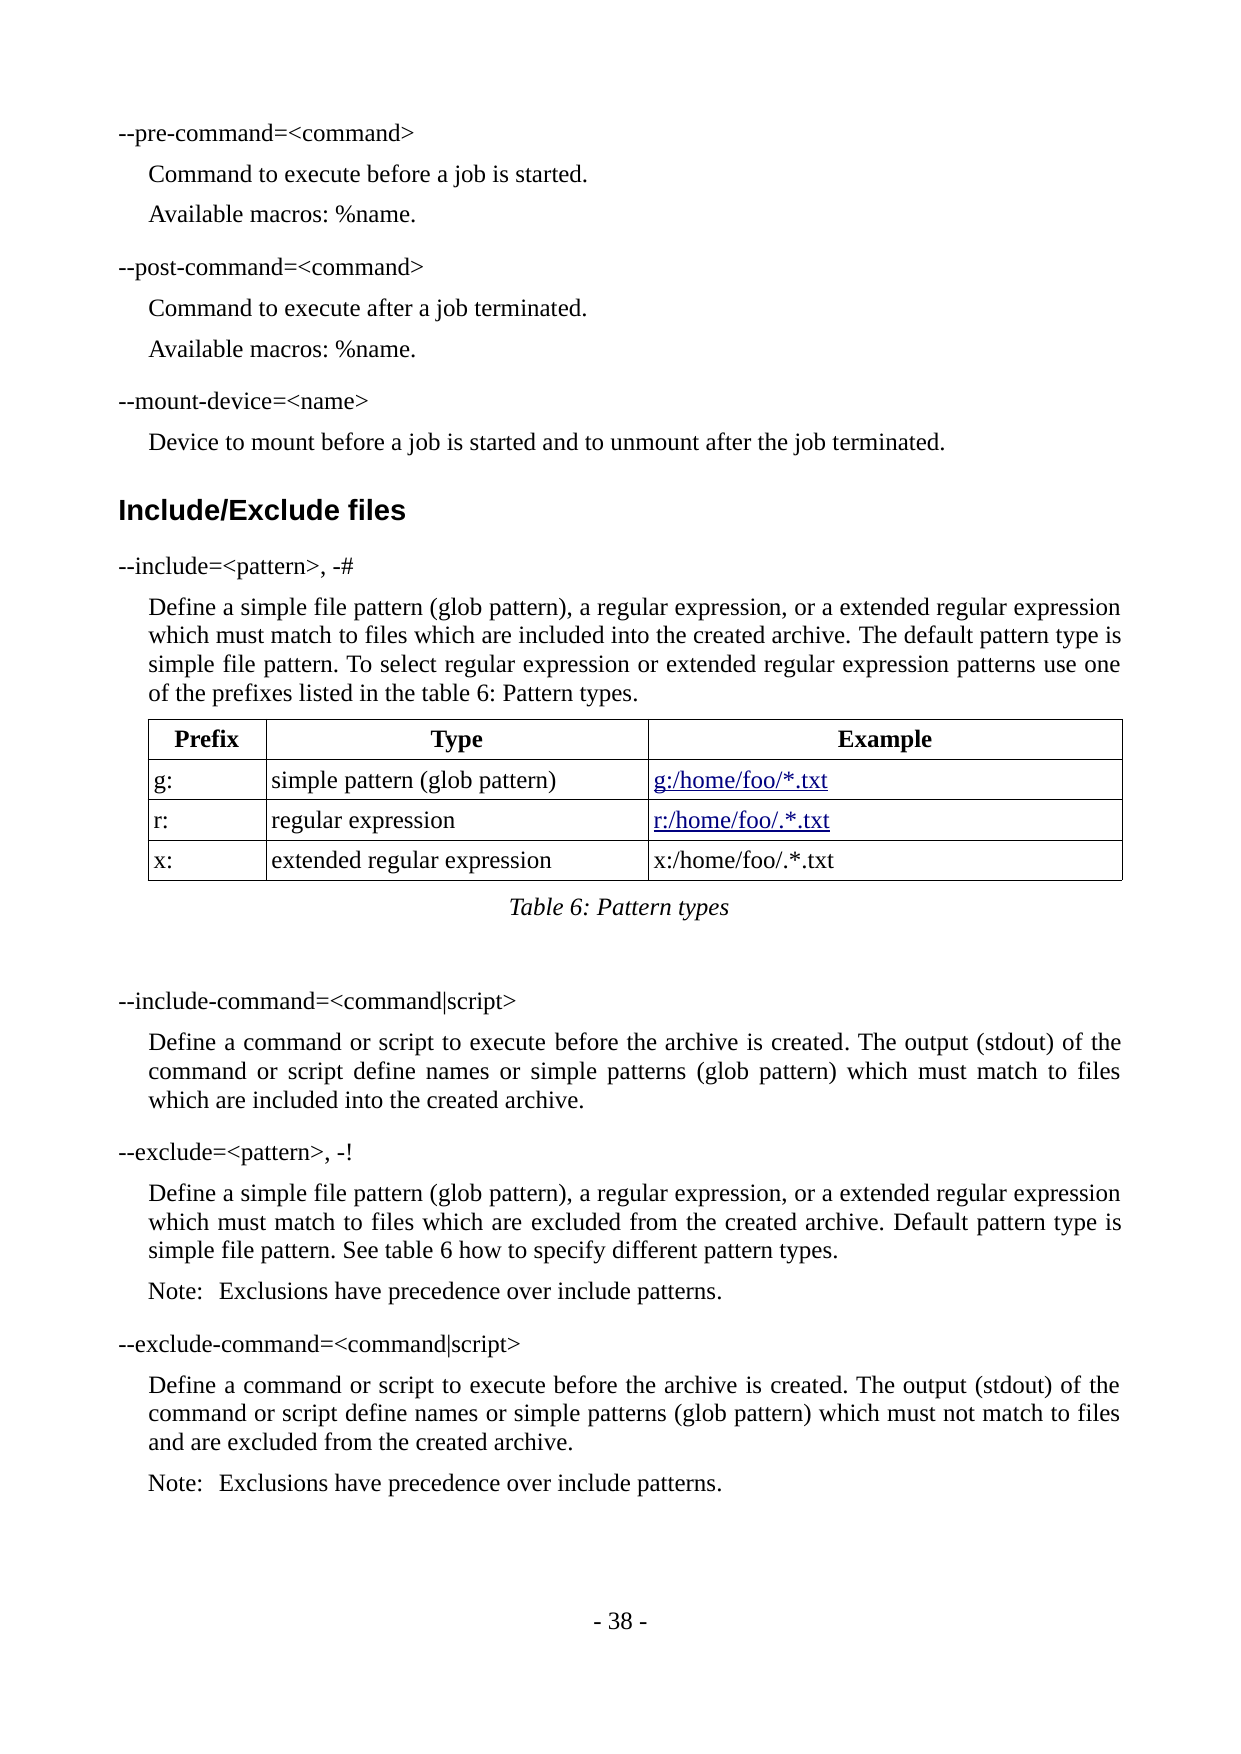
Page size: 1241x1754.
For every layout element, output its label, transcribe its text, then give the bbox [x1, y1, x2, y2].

title --exclude-command=<command|script> [118, 1329, 1122, 1358]
table_header Example [649, 720, 1122, 759]
table_cell g: [149, 760, 266, 799]
subtitle Include/Exclude files [118, 493, 1122, 526]
text Define a simple file pattern (glob pattern), a regular expression, or a extended regular expression which must match to files which are included into the created archive. The default pattern type is simple file pattern. To select regular expression or extended regular expression patterns use one of the prefixes listed in the table 6: Pattern types. [148, 592, 1122, 707]
text Define a simple file pattern (glob pattern), a regular expression, or a extended regular expression which must match to files which are excluded from the created archive. Default pattern type is simple file pattern. See table 6 how to specify different pattern types. [148, 1178, 1122, 1264]
table_cell r:/home/foo/.*.txt [649, 800, 1122, 839]
text Table 6: Pattern types [118, 892, 1122, 921]
title --exclude=<pattern>, -! [118, 1137, 1122, 1166]
table_cell extended regular expression [267, 841, 648, 880]
table_header Prefix [149, 720, 266, 759]
table_cell x:/home/foo/.*.txt [649, 841, 1122, 880]
title --include-command=<command|script> [118, 986, 1122, 1015]
title --include=<pattern>, -# [118, 551, 1122, 580]
text Available macros: %name. [148, 334, 1122, 362]
text Command to execute after a job terminated. [148, 293, 1122, 322]
text Available macros: %name. [148, 199, 1122, 228]
table_header Type [267, 720, 648, 759]
table_cell r: [149, 800, 266, 839]
text Note: Exclusions have precedence over include patterns. [148, 1276, 1122, 1305]
table_cell g:/home/foo/*.txt [649, 760, 1122, 799]
text Device to mount before a job is started and to unmount after the job terminated. [148, 427, 1122, 456]
text Define a command or script to execute before the archive is created. The output (stdout) of the command or script define names or simple patterns (glob pattern) which must match to files which are included into the created archive. [148, 1027, 1122, 1113]
title --post-command=<command> [118, 252, 1122, 281]
text Note: Exclusions have precedence over include patterns. [148, 1468, 1122, 1497]
text Command to execute before a job is started. [148, 159, 1122, 188]
table_cell x: [149, 841, 266, 880]
title --mount-device=<name> [118, 386, 1122, 415]
text Define a command or script to execute before the archive is created. The output (stdout) of the command or script define names or simple patterns (glob pattern) which must not match to files and are excluded from the created archive. [148, 1370, 1122, 1456]
table_cell regular expression [267, 800, 648, 839]
table_cell simple pattern (glob pattern) [267, 760, 648, 799]
title --pre-command=<command> [118, 118, 1122, 147]
